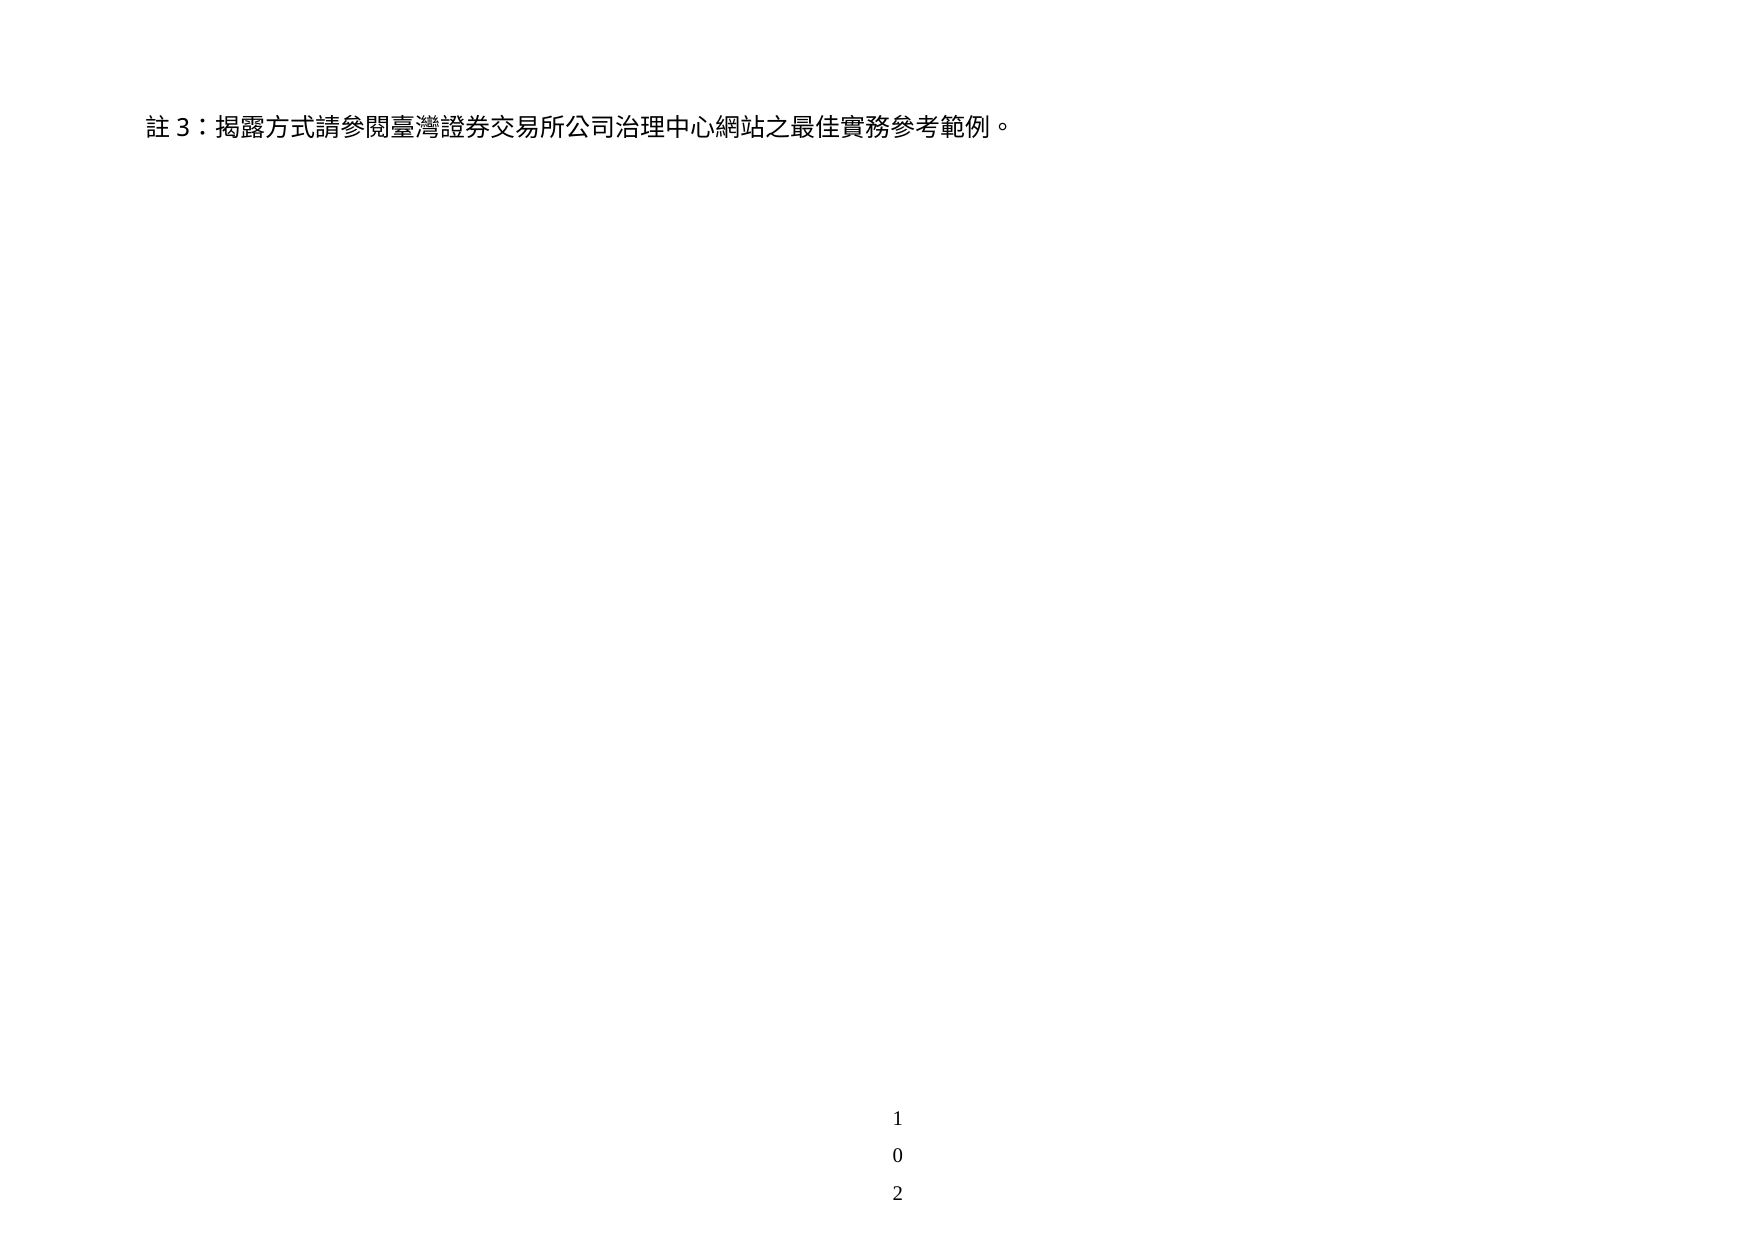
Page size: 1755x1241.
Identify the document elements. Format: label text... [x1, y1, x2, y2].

text 註3：揭露方式請參閱臺灣證券交易所公司治理中心網站之最佳實務參考範例。 [145, 113, 1654, 142]
